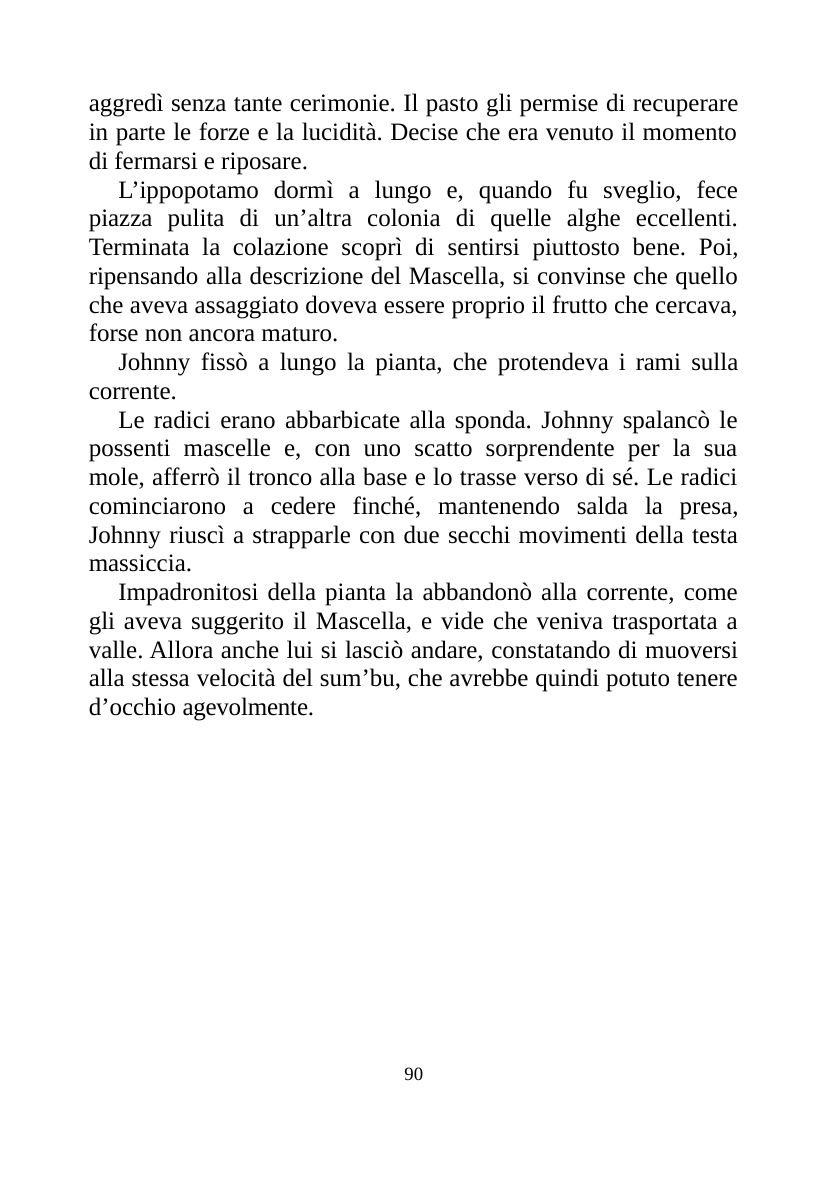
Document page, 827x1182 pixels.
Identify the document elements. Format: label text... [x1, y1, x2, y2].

text Johnny fissò a lungo la pianta, che protendeva i rami sulla corrente. [88, 347, 738, 405]
text Impadronitosi della pianta la abbandonò alla corrente, come gli aveva suggerito il Mascella, e vide che veniva trasportata a valle. Allora anche lui si lasciò andare, constatando di muoversi alla stessa velocità del sum’bu, che avrebbe quindi potuto tenere d’occhio agevolmente. [88, 577, 738, 721]
text L’ippopotamo dormì a lungo e, quando fu sveglio, fece piazza pulita di un’altra colonia di quelle alghe eccellenti. Terminata la colazione scoprì di sentirsi piuttosto bene. Poi, ripensando alla descrizione del Mascella, si convinse che quello che aveva assaggiato doveva essere proprio il frutto che cercava, forse non ancora maturo. [88, 175, 738, 347]
text aggredì senza tante cerimonie. Il pasto gli permise di recuperare in parte le forze e la lucidità. Decise che era venuto il momento di fermarsi e riposare. [88, 88, 738, 175]
text Le radici erano abbarbicate alla sponda. Johnny spalancò le possenti mascelle e, con uno scatto sorprendente per la sua mole, afferrò il tronco alla base e lo trasse verso di sé. Le radici cominciarono a cedere finché, mantenendo salda la presa, Johnny riuscì a strapparle con due secchi movimenti della testa massiccia. [88, 405, 738, 577]
